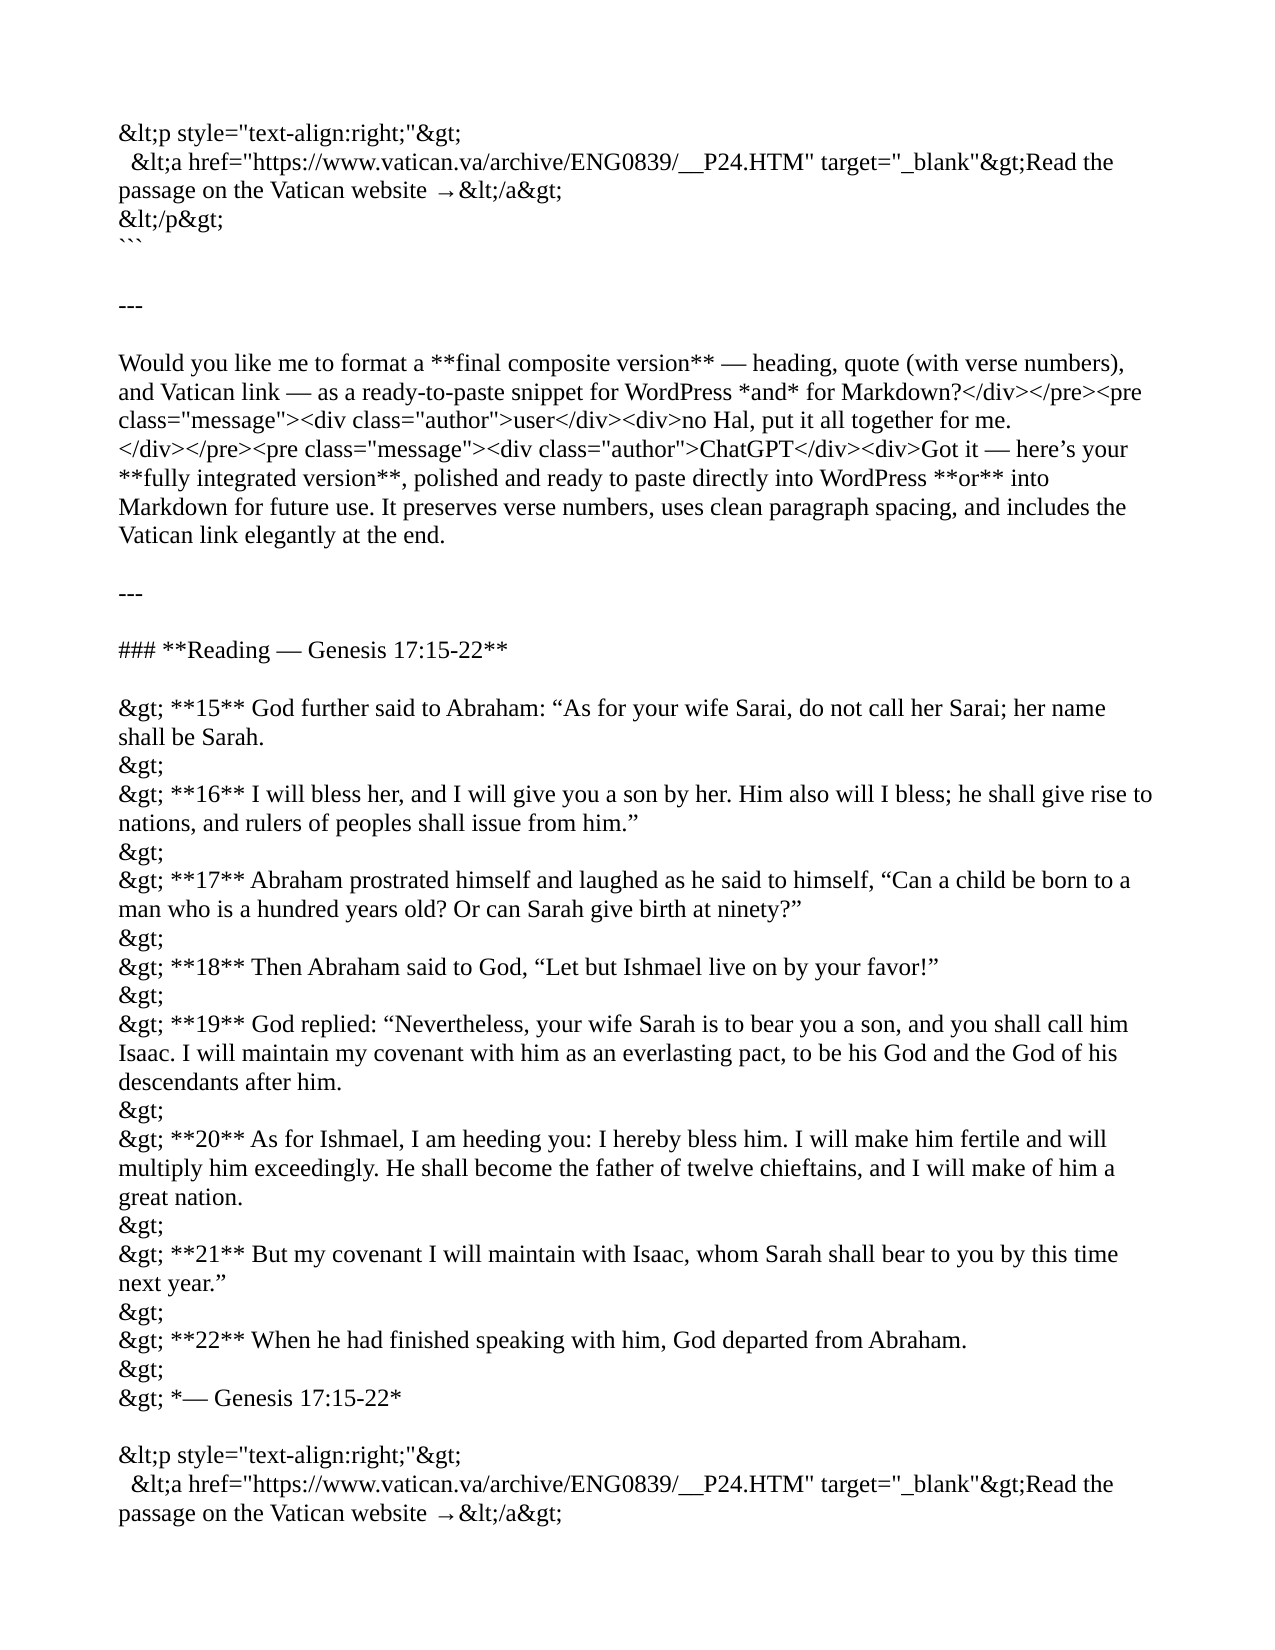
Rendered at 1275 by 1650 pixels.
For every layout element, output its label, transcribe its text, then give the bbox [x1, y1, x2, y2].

text &gt; **22** When he had finished speaking with him, God departed from Abraham. [118, 1326, 1157, 1354]
text &gt; [118, 981, 1157, 1009]
text Would you like me to format a **final composite version** — heading, quote (with verse numbers), and Vatican link — as a ready-to-paste snippet for WordPress *and* for Markdown?</div></pre><pre class="message"><div class="author">user</div><div>no Hal, put it all together for me. </div></pre><pre class="message"><div class="author">ChatGPT</div><div>Got it — here’s your **fully integrated version**, polished and ready to paste directly into WordPress **or** into Markdown for future use. It preserves verse numbers, uses clean paragraph spacing, and includes the Vatican link elegantly at the end. [118, 348, 1157, 549]
text &gt; **16** I will bless her, and I will give you a son by her. Him also will I bless; he shall give rise to nations, and rulers of peoples shall issue from him.” [118, 779, 1157, 837]
text &gt; [118, 1297, 1157, 1326]
text &lt;p style="text-align:right;"&gt; [118, 1441, 1157, 1469]
text &gt; [118, 1354, 1157, 1383]
text &gt; **21** But my covenant I will maintain with Isaac, whom Sarah shall bear to you by this time next year.” [118, 1239, 1157, 1297]
text &gt; **19** God replied: “Nevertheless, your wife Sarah is to bear you a son, and you shall call him Isaac. I will maintain my covenant with him as an everlasting pact, to be his God and the God of his descendants after him. [118, 1009, 1157, 1096]
text --- [118, 578, 1157, 607]
text &gt; [118, 923, 1157, 952]
text &gt; **15** God further said to Abraham: “As for your wife Sarai, do not call her Sarai; her name shall be Sarah. [118, 693, 1157, 751]
text &gt; [118, 751, 1157, 779]
text &gt; **18** Then Abraham said to God, “Let but Ishmael live on by your favor!” [118, 952, 1157, 981]
text &gt; [118, 1211, 1157, 1239]
text --- [118, 291, 1157, 319]
text &gt; **17** Abraham prostrated himself and laughed as he said to himself, “Can a child be born to a man who is a hundred years old? Or can Sarah give birth at ninety?” [118, 866, 1157, 923]
text &lt;a href="https://www.vatican.va/archive/ENG0839/__P24.HTM" target="_blank"&gt;Read the passage on the Vatican website →&lt;/a&gt; [118, 1469, 1157, 1527]
text &gt; [118, 837, 1157, 866]
text &gt; *— Genesis 17:15-22* [118, 1383, 1157, 1412]
text &lt;a href="https://www.vatican.va/archive/ENG0839/__P24.HTM" target="_blank"&gt;Read the passage on the Vatican website →&lt;/a&gt; [118, 147, 1157, 204]
text &lt;p style="text-align:right;"&gt; [118, 118, 1157, 147]
text &gt; **20** As for Ishmael, I am heeding you: I hereby bless him. I will make him fertile and will multiply him exceedingly. He shall become the father of twelve chieftains, and I will make of him a great nation. [118, 1124, 1157, 1211]
text &gt; [118, 1096, 1157, 1124]
text ``` [118, 233, 1157, 262]
text &lt;/p&gt; [118, 204, 1157, 233]
text ### **Reading — Genesis 17:15-22** [118, 636, 1157, 664]
